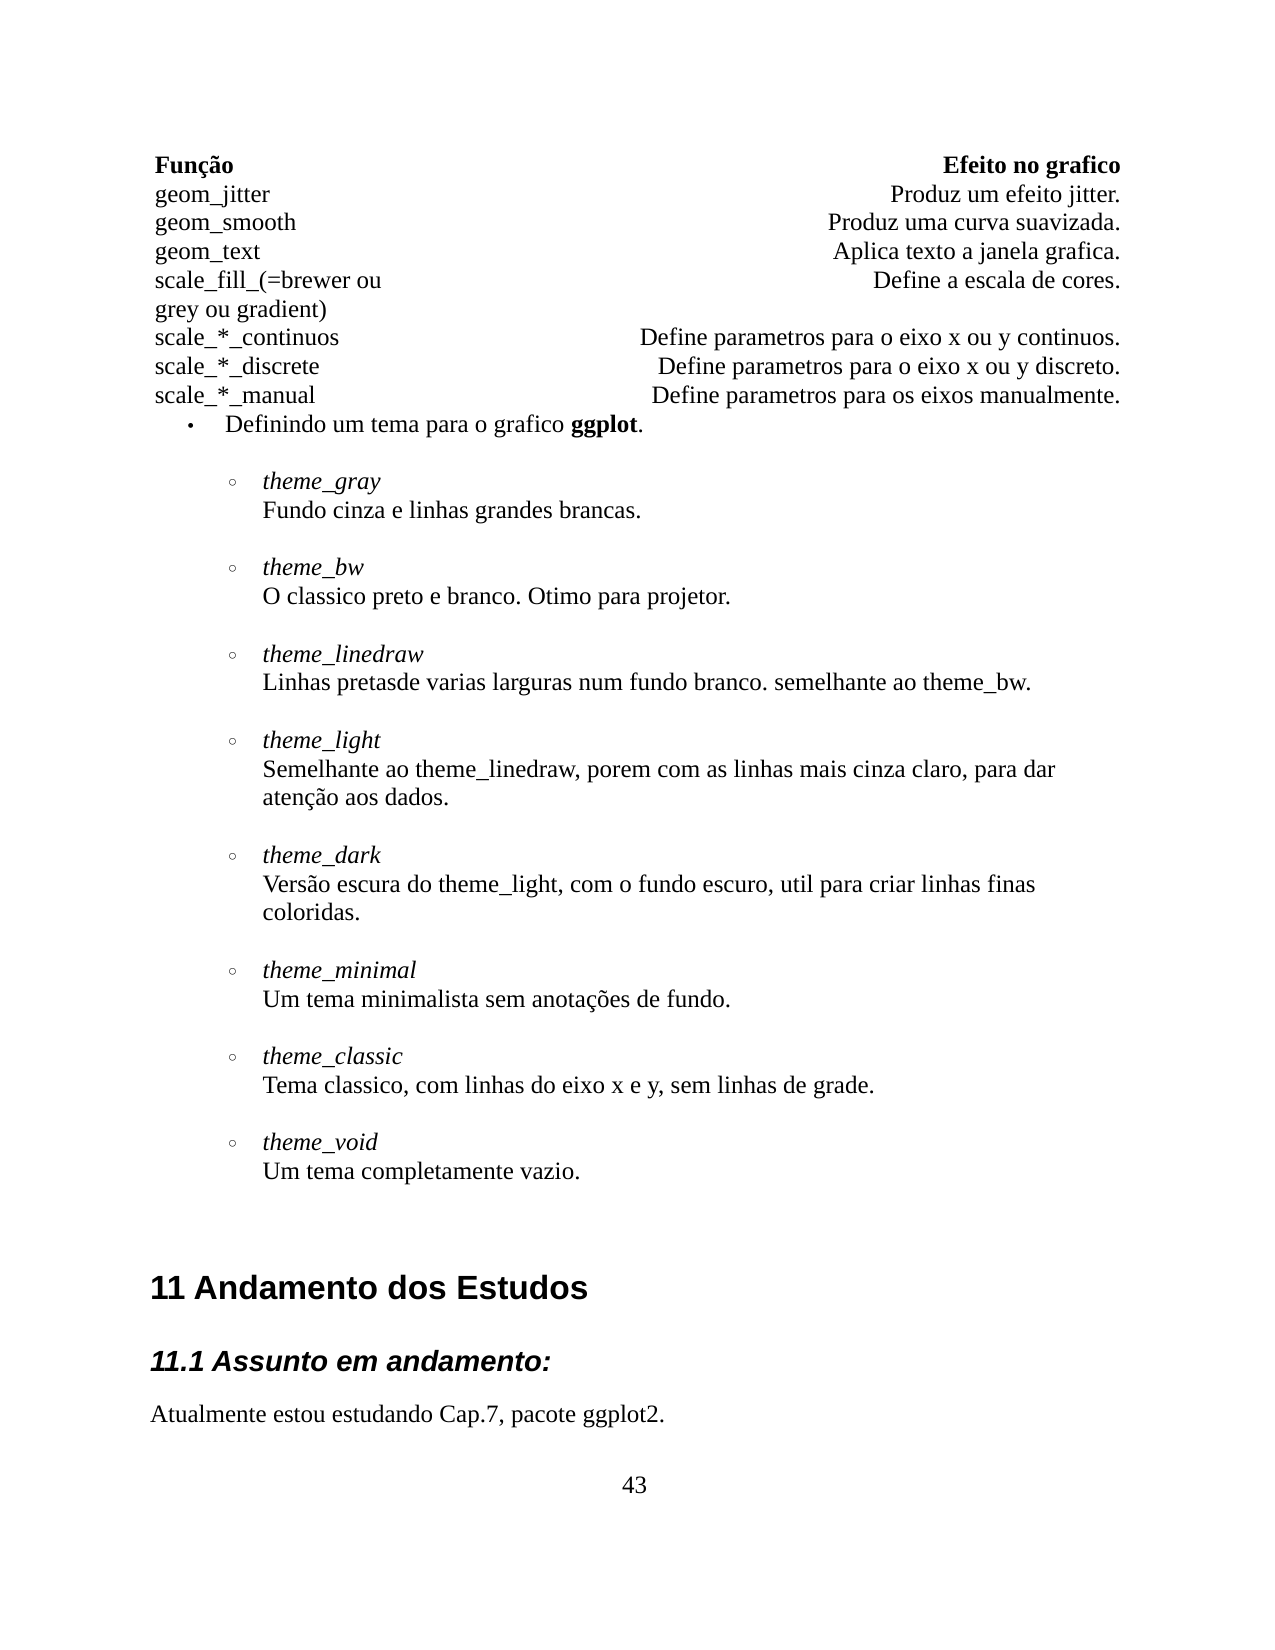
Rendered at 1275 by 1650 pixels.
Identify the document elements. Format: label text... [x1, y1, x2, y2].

table_cell scale_*_discrete [150, 351, 394, 380]
list theme_void Um tema completamente vazio. [225, 1127, 1125, 1214]
table_cell Define parametros para os eixos manualmente. [394, 380, 1125, 409]
table_cell geom_jitter [150, 179, 394, 207]
list Definindo um tema para o grafico ggplot. [187, 409, 1125, 466]
table_cell Define a escala de cores. [394, 265, 1125, 322]
list theme_light Semelhante ao theme_linedraw, porem com as linhas mais cinza claro, para dar atenção aos dados. [225, 725, 1125, 840]
list theme_bw O classico preto e branco. Otimo para projetor. [225, 552, 1125, 639]
table_cell scale_fill_(=brewer ou grey ou gradient) [150, 265, 394, 322]
list theme_gray Fundo cinza e linhas grandes brancas. [225, 466, 1125, 552]
table_cell Produz um efeito jitter. [394, 179, 1125, 207]
table_cell Define parametros para o eixo x ou y continuos. [394, 323, 1125, 351]
table_header Efeito no grafico [394, 150, 1125, 179]
subtitle 11.1 Assunto em andamento: [150, 1344, 1125, 1377]
table_cell Define parametros para o eixo x ou y discreto. [394, 351, 1125, 380]
table_cell geom_text [150, 236, 394, 265]
table_cell scale_*_continuos [150, 323, 394, 351]
list theme_classic Tema classico, com linhas do eixo x e y, sem linhas de grade. [225, 1041, 1125, 1127]
list theme_linedraw Linhas pretasde varias larguras num fundo branco. semelhante ao theme_bw. [225, 639, 1125, 725]
table_header Função [150, 150, 394, 179]
subtitle 11 Andamento dos Estudos [150, 1267, 1125, 1306]
table_cell Produz uma curva suavizada. [394, 208, 1125, 236]
table_cell geom_smooth [150, 208, 394, 236]
table_cell Aplica texto a janela grafica. [394, 236, 1125, 265]
list theme_minimal Um tema minimalista sem anotações de fundo. [225, 955, 1125, 1041]
table_cell scale_*_manual [150, 380, 394, 409]
list theme_dark Versão escura do theme_light, com o fundo escuro, util para criar linhas finas coloridas. [225, 840, 1125, 955]
text Atualmente estou estudando Cap.7, pacote ggplot2. [150, 1399, 1125, 1427]
